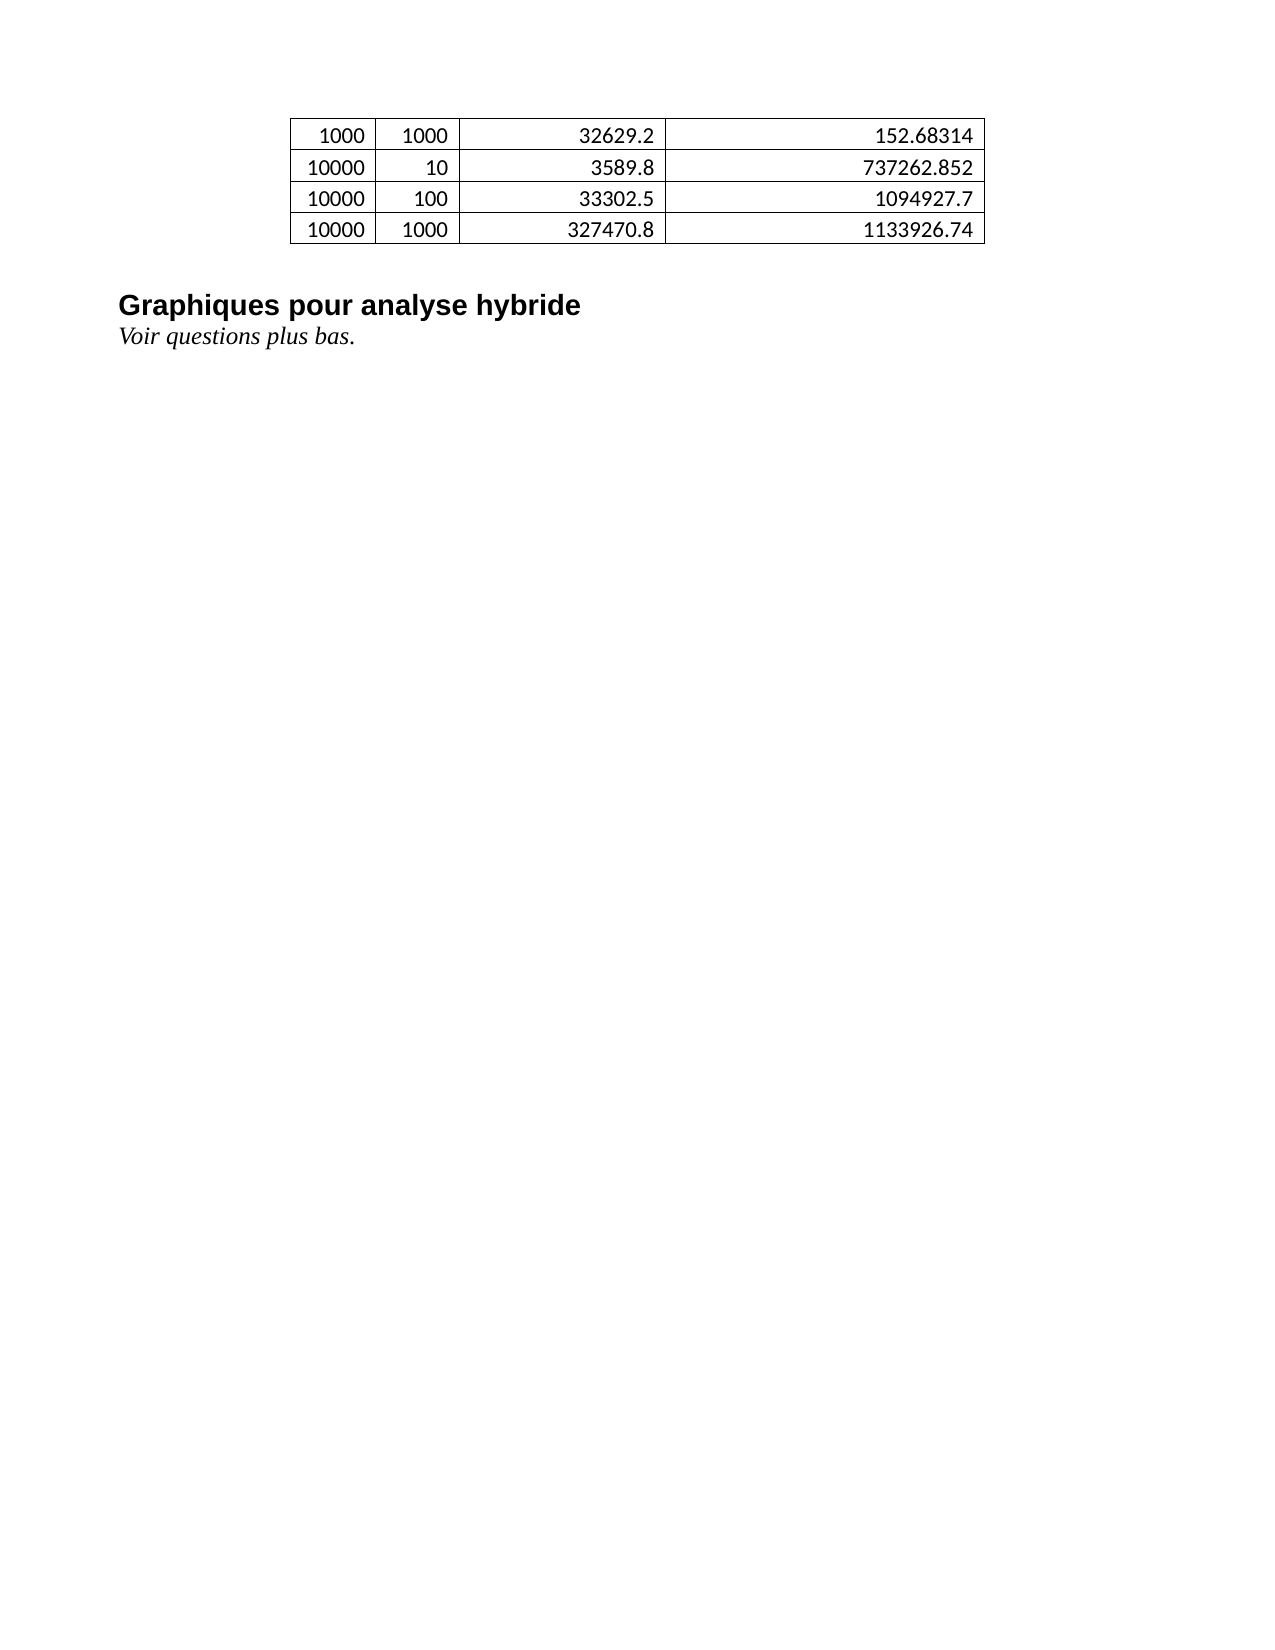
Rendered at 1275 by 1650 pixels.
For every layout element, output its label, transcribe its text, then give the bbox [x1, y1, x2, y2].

table_cell 1133926.74 [666, 213, 984, 243]
table_cell 1000 [376, 213, 459, 243]
table_cell 1000 [376, 119, 459, 149]
table_cell 32629.2 [460, 119, 665, 149]
table_cell 10 [376, 150, 459, 181]
text Voir questions plus bas. [118, 321, 1157, 350]
table_cell 152.68314 [666, 119, 984, 149]
table_cell 10000 [291, 182, 375, 212]
subtitle Graphiques pour analyse hybride [118, 287, 1157, 321]
table_cell 10000 [291, 150, 375, 181]
table_cell 1094927.7 [666, 182, 984, 212]
table_cell 3589.8 [460, 150, 665, 181]
table_cell 327470.8 [460, 213, 665, 243]
table_cell 100 [376, 182, 459, 212]
table_cell 737262.852 [666, 150, 984, 181]
table_cell 1000 [291, 119, 375, 149]
table_cell 10000 [291, 213, 375, 243]
table_cell 33302.5 [460, 182, 665, 212]
